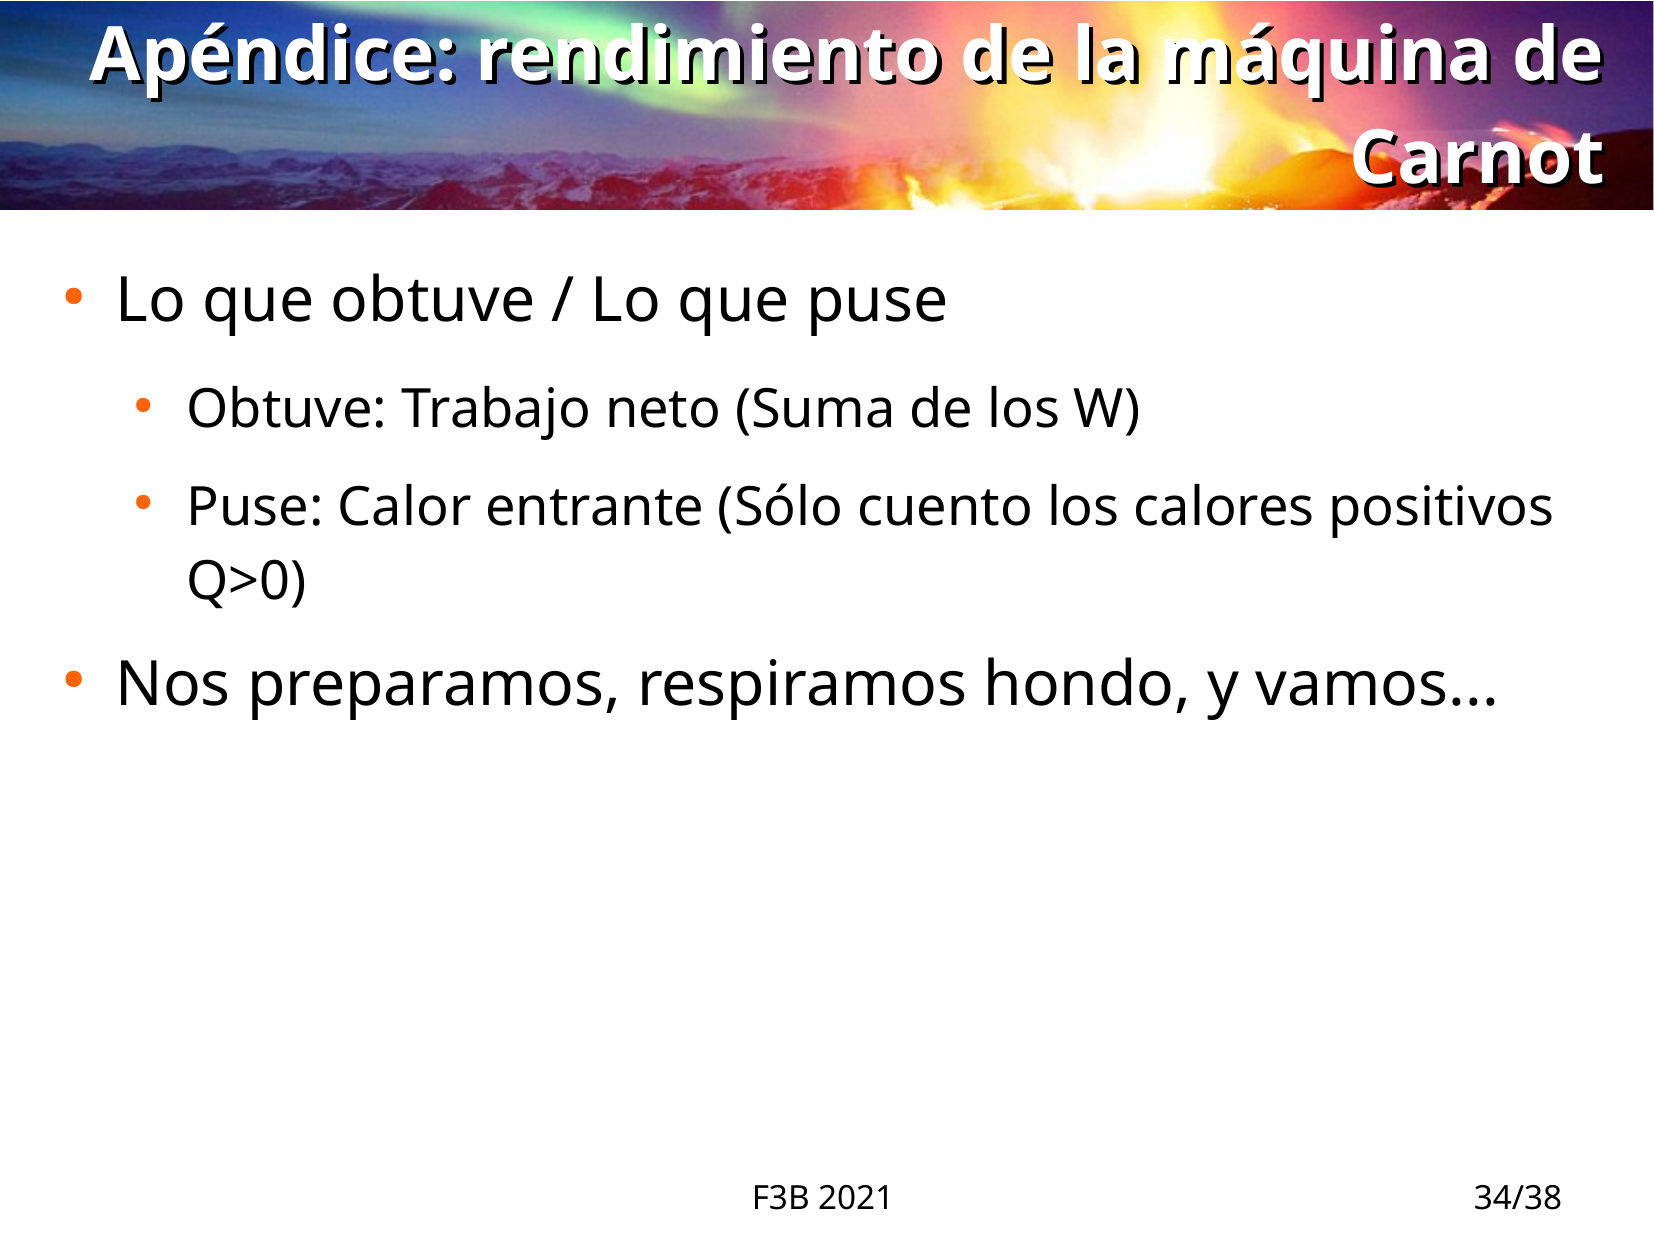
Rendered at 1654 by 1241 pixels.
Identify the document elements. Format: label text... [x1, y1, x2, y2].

list Lo que obtuve / Lo que puse Obtuve: Trabajo neto (Suma de los W) Puse: Calor entrante (Sólo cuento los calores positivos Q>0) Nos preparamos, respiramos hondo, y vamos... [45, 255, 1606, 1156]
title Apéndice: rendimiento de la máquina de Carnot [45, 15, 1606, 191]
picture [0, 1, 1654, 210]
